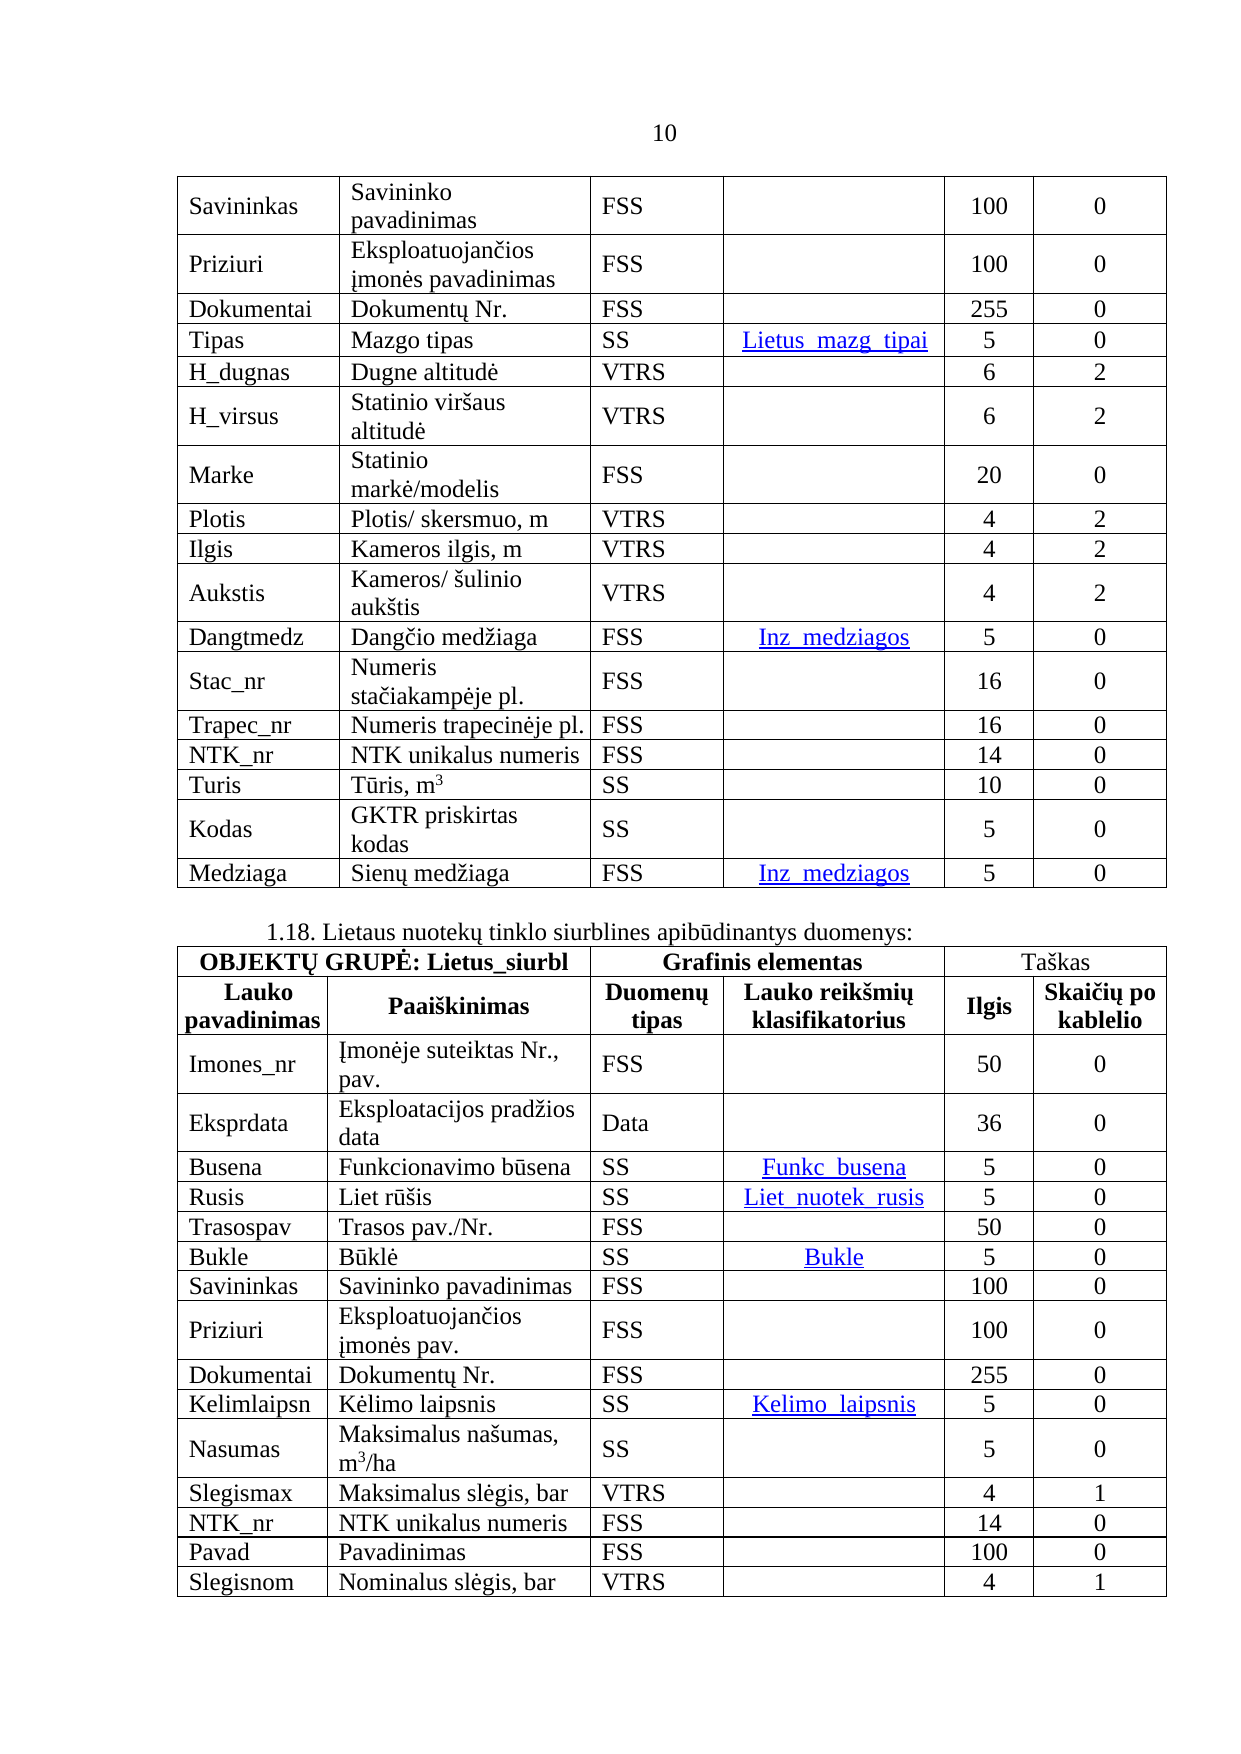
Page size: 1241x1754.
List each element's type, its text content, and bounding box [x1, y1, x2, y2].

table_cell 100 [945, 1538, 1033, 1566]
table_cell Ilgis [178, 534, 339, 563]
table_cell 255 [945, 294, 1033, 322]
table_cell [724, 564, 944, 621]
table_cell 14 [945, 740, 1033, 769]
table_cell 0 [1034, 622, 1166, 651]
table_cell 0 [1034, 1419, 1166, 1477]
table_cell Marke [178, 446, 339, 503]
table_cell 0 [1034, 740, 1166, 769]
table_cell VTRS [591, 387, 723, 444]
table_cell Eksploatuojančios įmonės pavadinimas [340, 235, 590, 293]
table_cell Eksploatacijos pradžios data [328, 1094, 590, 1151]
table_cell [724, 1567, 944, 1596]
table_cell [724, 235, 944, 293]
table_cell 14 [945, 1508, 1033, 1536]
table_cell 2 [1034, 534, 1166, 563]
table_cell FSS [591, 1360, 723, 1388]
table_cell [724, 387, 944, 444]
table_cell Liet rūšis [328, 1182, 590, 1211]
table_cell 0 [1034, 446, 1166, 503]
table_cell Priziuri [178, 1301, 327, 1359]
table_cell Slegismax [178, 1478, 327, 1507]
table_cell SS [591, 1182, 723, 1211]
table_cell 0 [1034, 177, 1166, 234]
table_cell 0 [1034, 1301, 1166, 1359]
table_cell 4 [945, 504, 1033, 533]
table_cell 0 [1034, 235, 1166, 293]
table_cell VTRS [591, 504, 723, 533]
table_cell Kameros/ šulinio aukštis [340, 564, 590, 621]
table_cell Plotis/ skersmuo, m [340, 504, 590, 533]
table_cell Bukle [178, 1242, 327, 1270]
table_cell 50 [945, 1212, 1033, 1241]
table_cell NTK_nr [178, 1508, 327, 1536]
table_cell NTK unikalus numeris [340, 740, 590, 769]
table_cell Duomenų tipas [591, 977, 723, 1034]
table_cell [724, 1538, 944, 1566]
table_cell FSS [591, 1212, 723, 1241]
table_cell 0 [1034, 1182, 1166, 1211]
table_cell Numeris trapecinėje pl. [340, 711, 590, 739]
table_cell 5 [945, 1390, 1033, 1418]
table_cell Inz_medziagos [724, 859, 944, 887]
table_cell Numeris stačiakampėje pl. [340, 652, 590, 709]
table_cell Tipas [178, 324, 339, 356]
table_cell FSS [591, 446, 723, 503]
table_cell Slegisnom [178, 1567, 327, 1596]
table_cell Lietus_mazg_tipai [724, 324, 944, 356]
table_cell 0 [1034, 1508, 1166, 1536]
table_cell VTRS [591, 1567, 723, 1596]
table_cell VTRS [591, 357, 723, 386]
table_cell 100 [945, 177, 1033, 234]
table_cell Ilgis [945, 977, 1033, 1034]
table_cell 36 [945, 1094, 1033, 1151]
table_cell Statinio viršaus altitudė [340, 387, 590, 444]
table_cell 16 [945, 652, 1033, 709]
table_cell 2 [1034, 504, 1166, 533]
table_cell Savininkas [178, 1271, 327, 1300]
table_cell FSS [591, 1508, 723, 1536]
table_cell Kodas [178, 800, 339, 857]
table_cell 0 [1034, 859, 1166, 887]
table_cell 16 [945, 711, 1033, 739]
table_cell 5 [945, 859, 1033, 887]
table_cell 0 [1034, 1094, 1166, 1151]
table_cell [724, 1094, 944, 1151]
table_cell Eksprdata [178, 1094, 327, 1151]
table_cell Paaiškinimas [328, 977, 590, 1034]
table_cell 0 [1034, 1390, 1166, 1418]
table_cell 2 [1034, 387, 1166, 444]
table_cell Dangtmedz [178, 622, 339, 651]
table_cell 6 [945, 357, 1033, 386]
table_cell 5 [945, 622, 1033, 651]
table_cell 10 [945, 770, 1033, 799]
table_cell Savininko pavadinimas [340, 177, 590, 234]
table_cell 1 [1034, 1478, 1166, 1507]
table_cell 4 [945, 1478, 1033, 1507]
table_cell FSS [591, 1035, 723, 1093]
table_cell SS [591, 1390, 723, 1418]
table_cell Trasos pav./Nr. [328, 1212, 590, 1241]
table_cell GKTR priskirtas kodas [340, 800, 590, 857]
table_cell 100 [945, 1271, 1033, 1300]
table_header OBJEKTŲ GRUPĖ: Lietus_siurbl [178, 947, 590, 976]
table_cell Statinio markė/modelis [340, 446, 590, 503]
table_cell Stac_nr [178, 652, 339, 709]
table_cell Kelimo_laipsnis [724, 1390, 944, 1418]
table_cell 50 [945, 1035, 1033, 1093]
table_cell [724, 177, 944, 234]
table_cell Tūris, m3 [340, 770, 590, 799]
table_cell 2 [1034, 357, 1166, 386]
table_cell [724, 800, 944, 857]
table_cell Aukstis [178, 564, 339, 621]
table_cell FSS [591, 652, 723, 709]
table_cell SS [591, 1152, 723, 1181]
table_cell 5 [945, 1182, 1033, 1211]
table_cell 0 [1034, 1271, 1166, 1300]
table_cell Priziuri [178, 235, 339, 293]
table_header Taškas [945, 947, 1166, 976]
table_cell [724, 504, 944, 533]
table_cell FSS [591, 1301, 723, 1359]
table_cell FSS [591, 622, 723, 651]
table_cell Kelimlaipsn [178, 1390, 327, 1418]
table_cell FSS [591, 235, 723, 293]
table_cell 0 [1034, 294, 1166, 322]
table_cell VTRS [591, 564, 723, 621]
table_cell SS [591, 1419, 723, 1477]
table_cell H_dugnas [178, 357, 339, 386]
table_cell 2 [1034, 564, 1166, 621]
table_cell Pavad [178, 1538, 327, 1566]
table_cell Dugne altitudė [340, 357, 590, 386]
table_cell Medziaga [178, 859, 339, 887]
table_cell 5 [945, 324, 1033, 356]
table_cell Turis [178, 770, 339, 799]
table_cell Pavadinimas [328, 1538, 590, 1566]
table_cell Kameros ilgis, m [340, 534, 590, 563]
table_cell [724, 1419, 944, 1477]
table_header Grafinis elementas [591, 947, 944, 976]
table_cell 0 [1034, 711, 1166, 739]
table_cell 5 [945, 1419, 1033, 1477]
table_cell 0 [1034, 1538, 1166, 1566]
table_cell Dokumentai [178, 1360, 327, 1388]
table_cell Inz_medziagos [724, 622, 944, 651]
table_cell Lauko pavadinimas [178, 977, 327, 1034]
table_cell SS [591, 1242, 723, 1270]
table_cell 6 [945, 387, 1033, 444]
table_cell FSS [591, 177, 723, 234]
text 1.18. Lietaus nuotekų tinklo siurblines apibūdinantys duomenys: [177, 917, 1152, 946]
table_cell Trasospav [178, 1212, 327, 1241]
table_cell Įmonėje suteiktas Nr., pav. [328, 1035, 590, 1093]
table_cell [724, 711, 944, 739]
table_cell Funkcionavimo būsena [328, 1152, 590, 1181]
table_cell SS [591, 324, 723, 356]
table_cell FSS [591, 1271, 723, 1300]
table_cell Savininkas [178, 177, 339, 234]
table_cell [724, 1508, 944, 1536]
table_cell Dokumentai [178, 294, 339, 322]
table_cell VTRS [591, 534, 723, 563]
table_cell Bukle [724, 1242, 944, 1270]
table_cell 100 [945, 235, 1033, 293]
table_cell Dangčio medžiaga [340, 622, 590, 651]
table_cell 5 [945, 1152, 1033, 1181]
table_cell Trapec_nr [178, 711, 339, 739]
table_cell FSS [591, 294, 723, 322]
table_cell 100 [945, 1301, 1033, 1359]
table_cell 5 [945, 1242, 1033, 1270]
table_cell [724, 1301, 944, 1359]
table_cell 4 [945, 1567, 1033, 1596]
table_cell 0 [1034, 1360, 1166, 1388]
table_cell NTK_nr [178, 740, 339, 769]
table_cell [724, 357, 944, 386]
table_cell 1 [1034, 1567, 1166, 1596]
table_cell Plotis [178, 504, 339, 533]
table_cell NTK unikalus numeris [328, 1508, 590, 1536]
table_cell Liet_nuotek_rusis [724, 1182, 944, 1211]
table_cell [724, 770, 944, 799]
table_cell Nasumas [178, 1419, 327, 1477]
table_cell 0 [1034, 1212, 1166, 1241]
table_cell [724, 534, 944, 563]
table_cell 0 [1034, 1242, 1166, 1270]
table_cell VTRS [591, 1478, 723, 1507]
table_cell H_virsus [178, 387, 339, 444]
table_cell FSS [591, 740, 723, 769]
table_cell Savininko pavadinimas [328, 1271, 590, 1300]
table_cell 4 [945, 564, 1033, 621]
table_cell 0 [1034, 770, 1166, 799]
table_cell [724, 1035, 944, 1093]
table_cell 255 [945, 1360, 1033, 1388]
table_cell FSS [591, 859, 723, 887]
table_cell [724, 1478, 944, 1507]
table_cell Busena [178, 1152, 327, 1181]
table_cell Mazgo tipas [340, 324, 590, 356]
table_cell Maksimalus našumas, m3/ha [328, 1419, 590, 1477]
table_cell Rusis [178, 1182, 327, 1211]
table_cell 0 [1034, 324, 1166, 356]
table_cell [724, 446, 944, 503]
table_cell 20 [945, 446, 1033, 503]
table_cell 0 [1034, 1035, 1166, 1093]
table_cell Nominalus slėgis, bar [328, 1567, 590, 1596]
table_cell Data [591, 1094, 723, 1151]
table_cell 5 [945, 800, 1033, 857]
table_cell [724, 294, 944, 322]
table_cell Kėlimo laipsnis [328, 1390, 590, 1418]
table_cell [724, 652, 944, 709]
table_cell 4 [945, 534, 1033, 563]
table_cell Būklė [328, 1242, 590, 1270]
table_cell SS [591, 770, 723, 799]
table_cell 0 [1034, 1152, 1166, 1181]
table_cell 0 [1034, 652, 1166, 709]
table_cell FSS [591, 1538, 723, 1566]
table_cell Funkc_busena [724, 1152, 944, 1181]
table_cell Dokumentų Nr. [328, 1360, 590, 1388]
table_cell [724, 1271, 944, 1300]
table_cell Lauko reikšmių klasifikatorius [724, 977, 944, 1034]
table_cell [724, 740, 944, 769]
table_cell Maksimalus slėgis, bar [328, 1478, 590, 1507]
table_cell Imones_nr [178, 1035, 327, 1093]
table_cell [724, 1360, 944, 1388]
table_cell FSS [591, 711, 723, 739]
table_cell Eksploatuojančios įmonės pav. [328, 1301, 590, 1359]
table_cell SS [591, 800, 723, 857]
table_cell [724, 1212, 944, 1241]
table_cell Skaičių po kablelio [1034, 977, 1166, 1034]
table_cell 0 [1034, 800, 1166, 857]
table_cell Dokumentų Nr. [340, 294, 590, 322]
table_cell Sienų medžiaga [340, 859, 590, 887]
